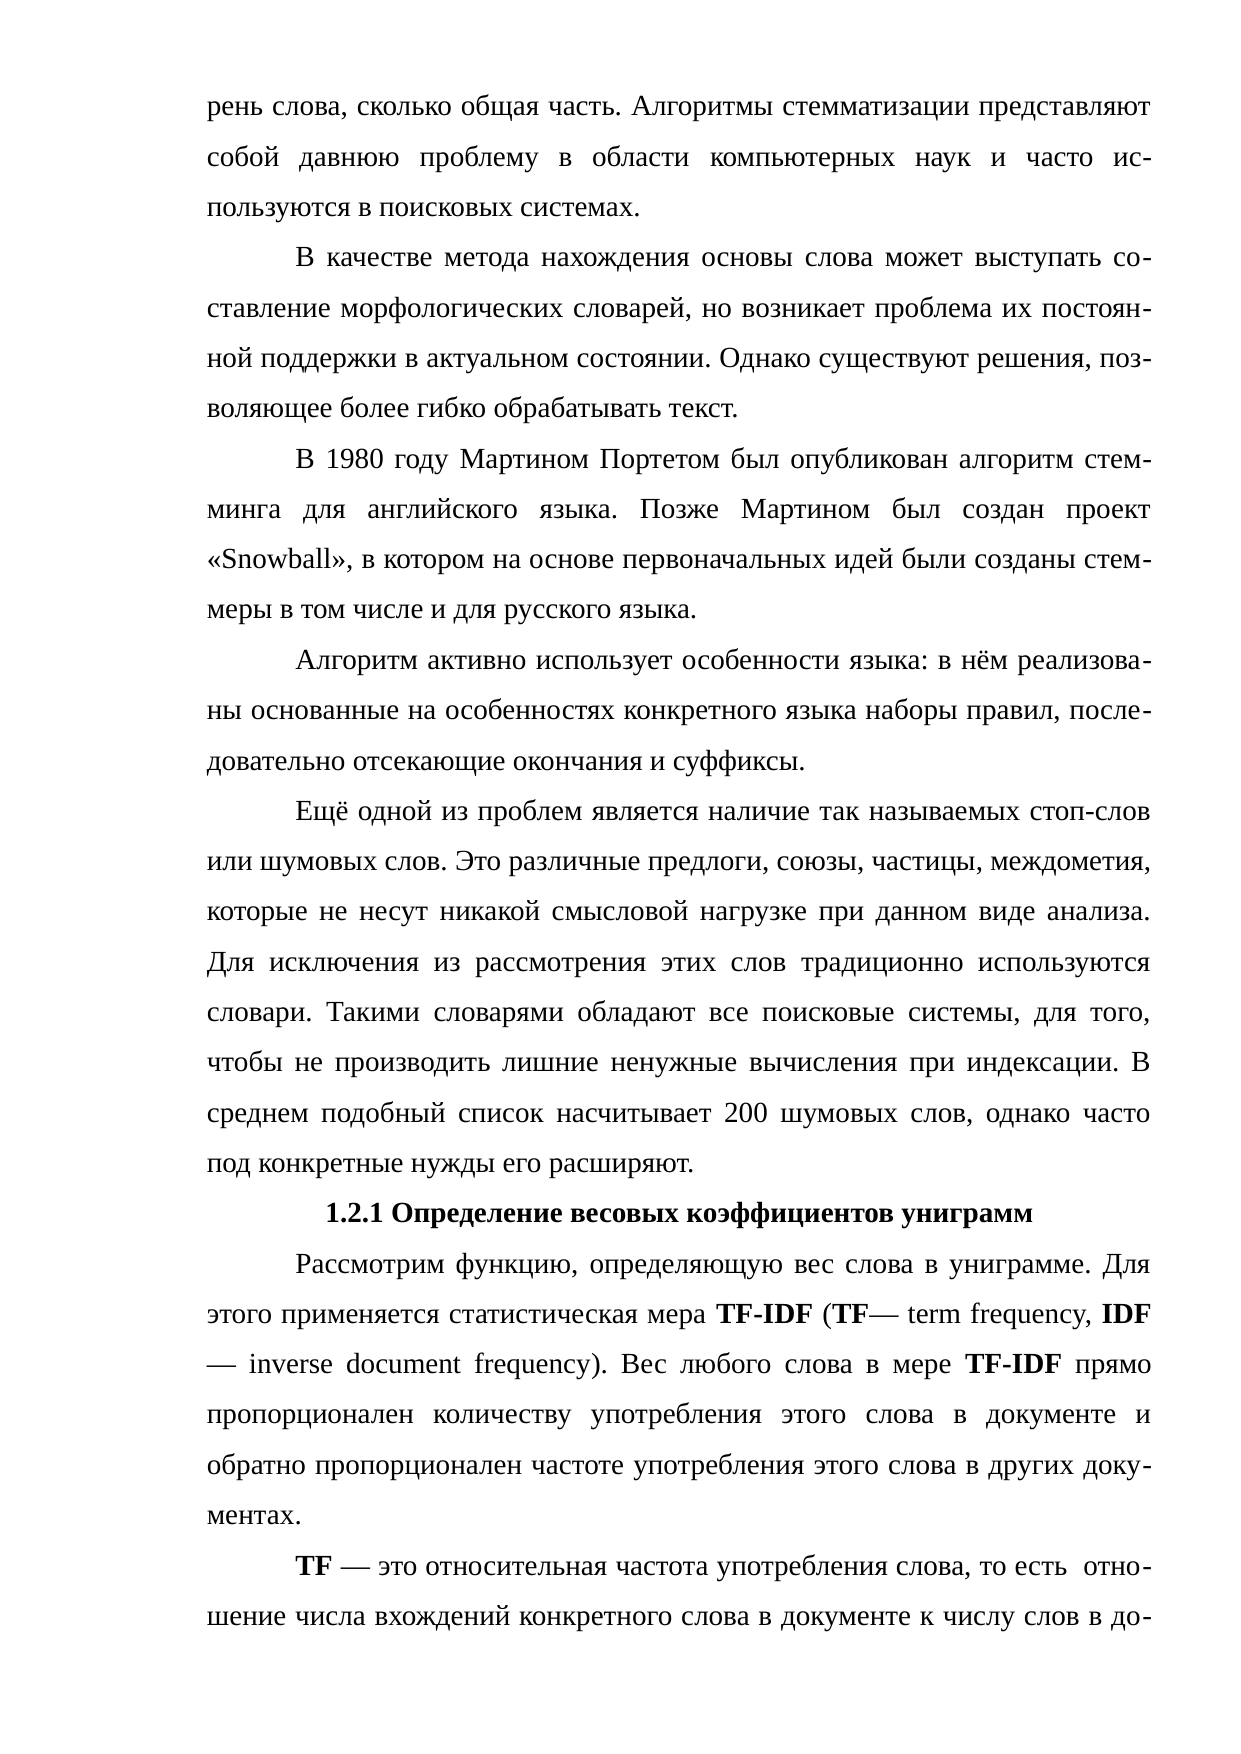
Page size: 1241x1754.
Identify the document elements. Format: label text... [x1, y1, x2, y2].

text В 1980 году Мартином Портетом был опубликован алгоритм стем­минга для английского языка. Позже Мартином был создан проект «Snowball», в котором на основе первоначальных идей были созданы стем­меры в том числе и для русского языка. [207, 441, 1152, 625]
text Алгоритм активно использует особенности языка: в нём реализова­ны основанные на особенностях конкретного языка наборы правил, после­довательно отсекающие окончания и суффиксы. [207, 642, 1152, 776]
text рень слова, сколько общая часть. Алгоритмы стемматизации представляют собой давнюю проблему в области компьютерных наук и часто ис­пользуются в поисковых системах. [207, 88, 1152, 223]
text TF — это относительная частота употребления слова, то есть отно­шение числа вхождений конкретного слова в документе к числу слов в до­ [207, 1548, 1152, 1631]
text В качестве метода нахождения основы слова может выступать со­ставление морфологических словарей, но возникает проблема их постоян­ной поддержки в актуальном состоянии. Однако существуют решения, поз­воляющее более гибко обрабатывать текст. [207, 239, 1152, 424]
text Ещё одной из проблем является наличие так называемых стоп-слов или шумовых слов. Это различные предлоги, союзы, частицы, междометия, которые не несут никакой смысловой нагрузке при данном виде анализа. Для исключения из рассмотрения этих слов традиционно используются словари. Такими словарями обладают все поисковые системы, для того, чтобы не производить лишние ненужные вычисления при индексации. В среднем подобный список насчитывает 200 шумовых слов, однако часто под конкретные нужды его расширяют. [207, 793, 1152, 1179]
subtitle 1.2.1 Определение весовых коэффициентов униграмм [207, 1195, 1152, 1229]
text Рассмотрим функцию, определяющую вес слова в униграмме. Для этого применяется статистическая мера TF-IDF (TF— term frequency, IDF — inverse document frequency). Вес любого слова в мере TF-IDF прямо пропорционален количеству употребления этого слова в документе и обратно пропорционален частоте употребления этого слова в других доку­ментах. [207, 1246, 1152, 1531]
